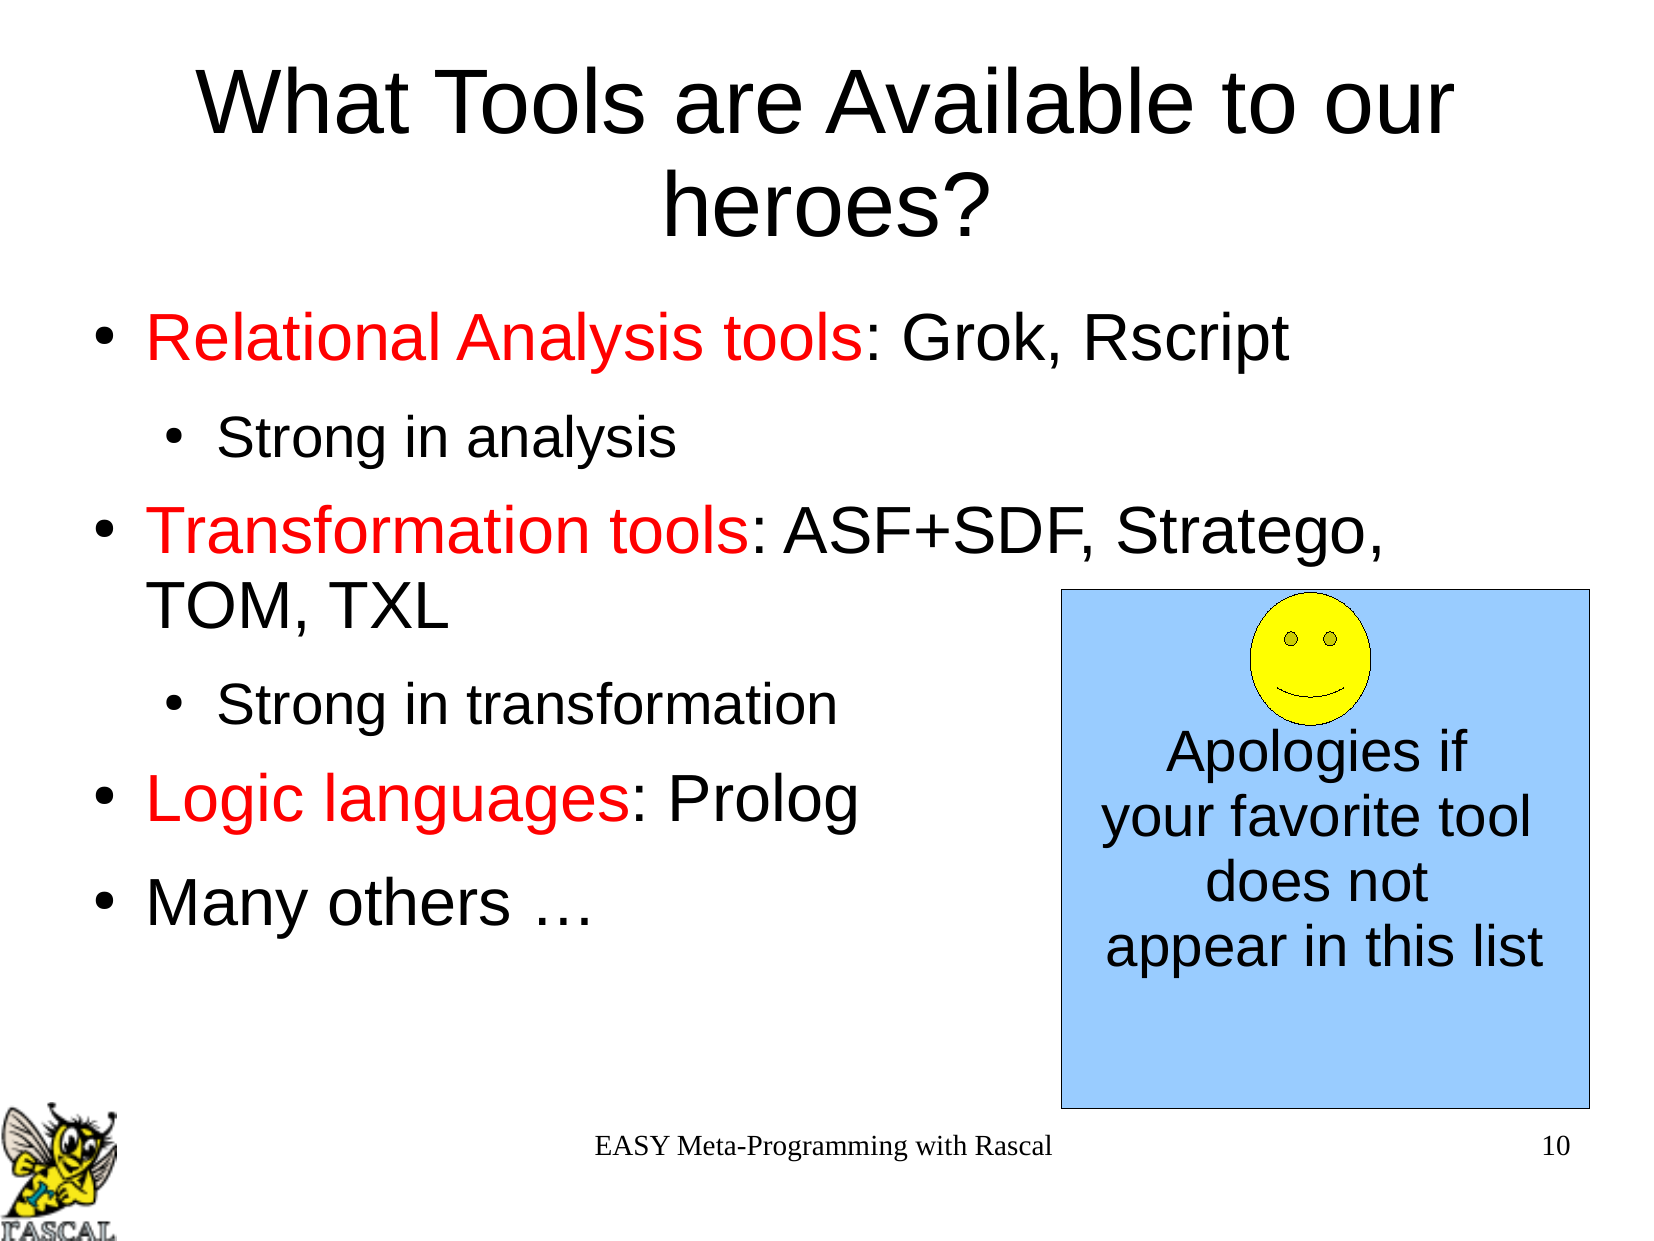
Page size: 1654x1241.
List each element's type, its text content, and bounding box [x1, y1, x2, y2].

list Relational Analysis tools: Grok, Rscript Strong in analysis Transformation tools: ASF+SDF, Stratego, TOM, TXL Strong in transformation Logic languages: Prolog Many others … [75, 300, 1564, 1119]
picture [0, 1102, 117, 1241]
text_box [1250, 592, 1371, 726]
title What Tools are Available to our heroes? [82, 49, 1571, 257]
text_box Apologies if your favorite tool does not appear in this list [1061, 589, 1590, 1109]
